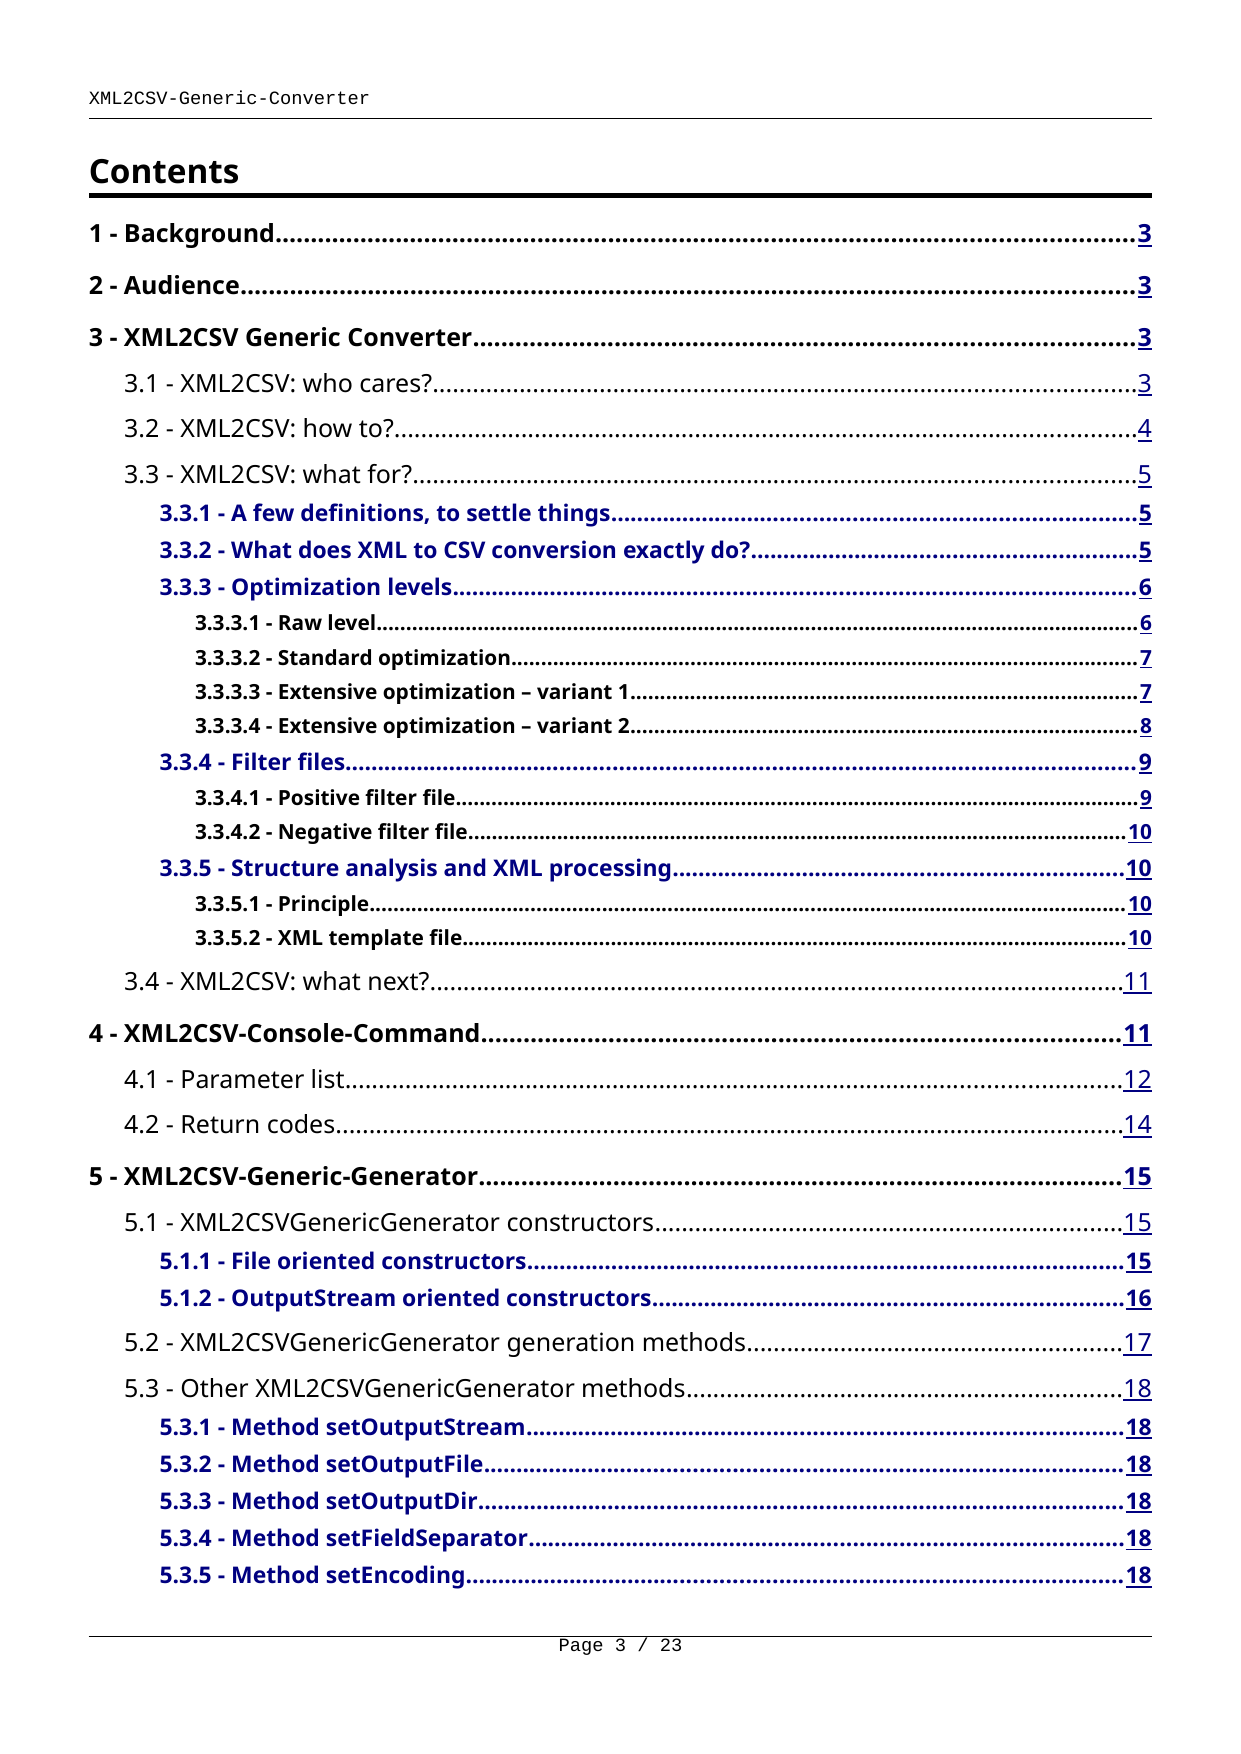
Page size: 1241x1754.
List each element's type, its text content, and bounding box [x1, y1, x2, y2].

text 5.3.3 - Method setOutputDir 18 [159, 1485, 1152, 1516]
text 3.3.4 - Filter files 9 [159, 746, 1152, 777]
text 3.3 - XML2CSV: what for? 5 [124, 457, 1152, 491]
text 3.3.4.2 - Negative filter file 10 [195, 817, 1152, 846]
text 3.3.5.2 - XML template file 10 [195, 923, 1152, 952]
text 2 - Audience 3 [88, 268, 1152, 302]
text 4.2 - Return codes 14 [124, 1107, 1152, 1141]
text 4 - XML2CSV-Console-Command 11 [88, 1015, 1152, 1049]
text 5.3.2 - Method setOutputFile 18 [159, 1448, 1152, 1479]
text 5 - XML2CSV-Generic-Generator 15 [88, 1159, 1152, 1193]
text 3.3.3.4 - Extensive optimization – variant 2 8 [195, 712, 1152, 740]
text 5.2 - XML2CSVGenericGenerator generation methods 17 [124, 1325, 1152, 1359]
text 4.1 - Parameter list 12 [124, 1061, 1152, 1095]
text 5.1 - XML2CSVGenericGenerator constructors 15 [124, 1205, 1152, 1239]
text 5.1.1 - File oriented constructors 15 [159, 1245, 1152, 1276]
text Contents [88, 147, 1152, 198]
text 3.4 - XML2CSV: what next? 11 [124, 964, 1152, 998]
text 3.1 - XML2CSV: who cares? 3 [124, 365, 1152, 399]
text 5.3 - Other XML2CSVGenericGenerator methods 18 [124, 1371, 1152, 1405]
text 3 - XML2CSV Generic Converter 3 [88, 319, 1152, 353]
text 3.3.3.1 - Raw level 6 [195, 608, 1152, 637]
text 5.3.1 - Method setOutputStream 18 [159, 1411, 1152, 1442]
text 5.3.4 - Method setFieldSeparator 18 [159, 1522, 1152, 1553]
text 5.1.2 - OutputStream oriented constructors 16 [159, 1282, 1152, 1313]
text 1 - Background 3 [88, 216, 1152, 250]
text 3.2 - XML2CSV: how to? 4 [124, 411, 1152, 445]
text 5.3.5 - Method setEncoding 18 [159, 1559, 1152, 1591]
text 3.3.3 - Optimization levels 6 [159, 571, 1152, 602]
text 3.3.5.1 - Principle 10 [195, 889, 1152, 917]
text 3.3.3.2 - Standard optimization 7 [195, 643, 1152, 671]
text 3.3.5 - Structure analysis and XML processing 10 [159, 852, 1152, 883]
text 3.3.4.1 - Positive filter file 9 [195, 783, 1152, 812]
text 3.3.1 - A few definitions, to settle things 5 [159, 497, 1152, 528]
text 3.3.2 - What does XML to CSV conversion exactly do? 5 [159, 534, 1152, 565]
text 3.3.3.3 - Extensive optimization – variant 1 7 [195, 677, 1152, 706]
